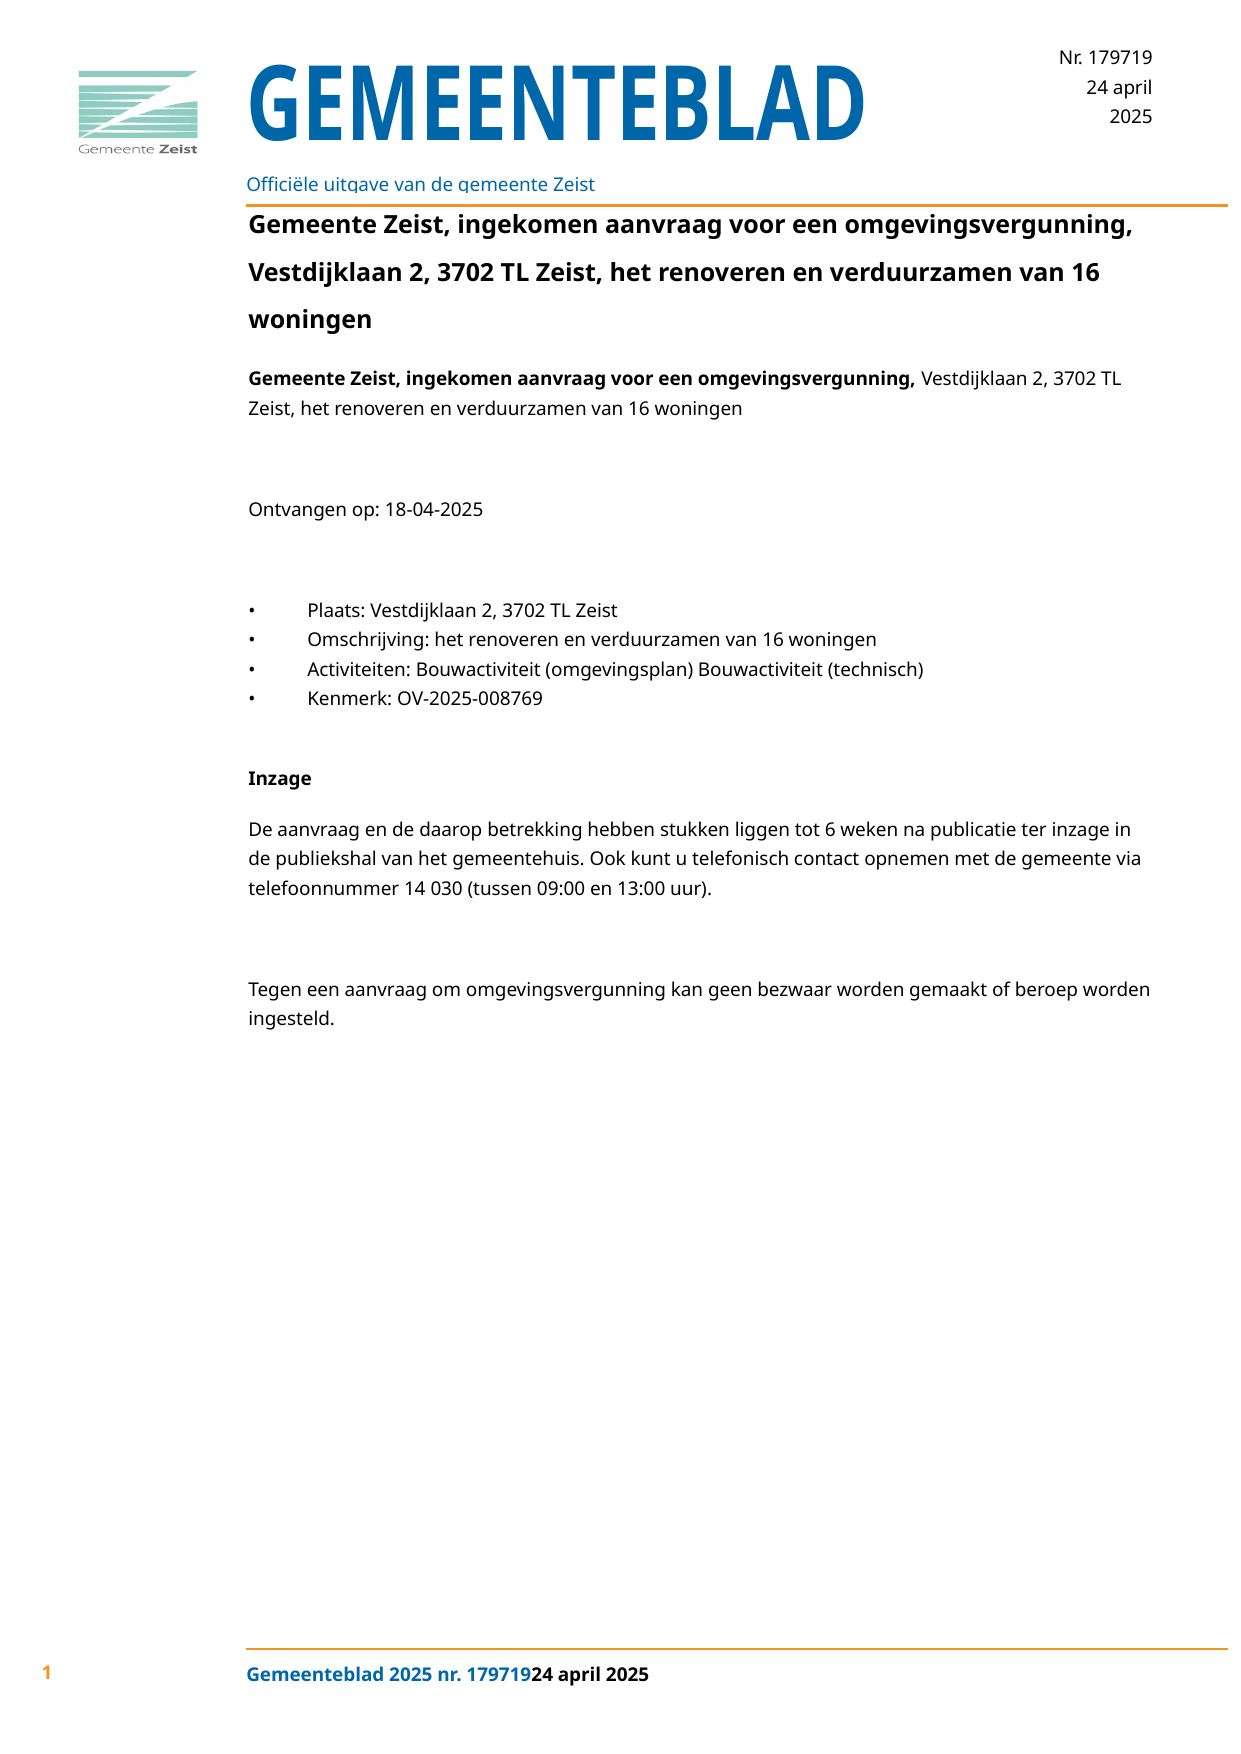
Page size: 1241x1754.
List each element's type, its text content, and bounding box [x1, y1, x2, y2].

list Omschrijving: het renoveren en verduurzamen van 16 woningen [248, 626, 1152, 652]
list Plaats: Vestdijklaan 2, 3702 TL Zeist [248, 597, 1152, 622]
text Inzage [248, 766, 1152, 791]
list Activiteiten: Bouwactiviteit (omgevingsplan) Bouwactiviteit (technisch) [248, 656, 1152, 682]
list Kenmerk: OV-2025-008769 [248, 686, 1152, 711]
text Gemeente Zeist, ingekomen aanvraag voor een omgevingsvergunning, Vestdijklaan 2, 3702 TL Zeist, het renoveren en verduurzamen van 16 woningen [248, 207, 1152, 336]
text De aanvraag en de daarop betrekking hebben stukken liggen tot 6 weken na publicatie ter inzage in de publiekshal van het gemeentehuis. Ook kunt u telefonisch contact opnemen met de gemeente via telefoonnummer 14 030 (tussen 09:00 en 13:00 uur). [248, 816, 1152, 901]
text Gemeente Zeist, ingekomen aanvraag voor een omgevingsvergunning, Vestdijklaan 2, 3702 TL Zeist, het renoveren en verduurzamen van 16 woningen [248, 366, 1152, 421]
text Ontvangen op: 18-04-2025 [248, 496, 1152, 522]
text Tegen een aanvraag om omgevingsvergunning kan geen bezwaar worden gemaakt of beroep worden ingesteld. [248, 976, 1152, 1031]
picture [41, 47, 231, 172]
